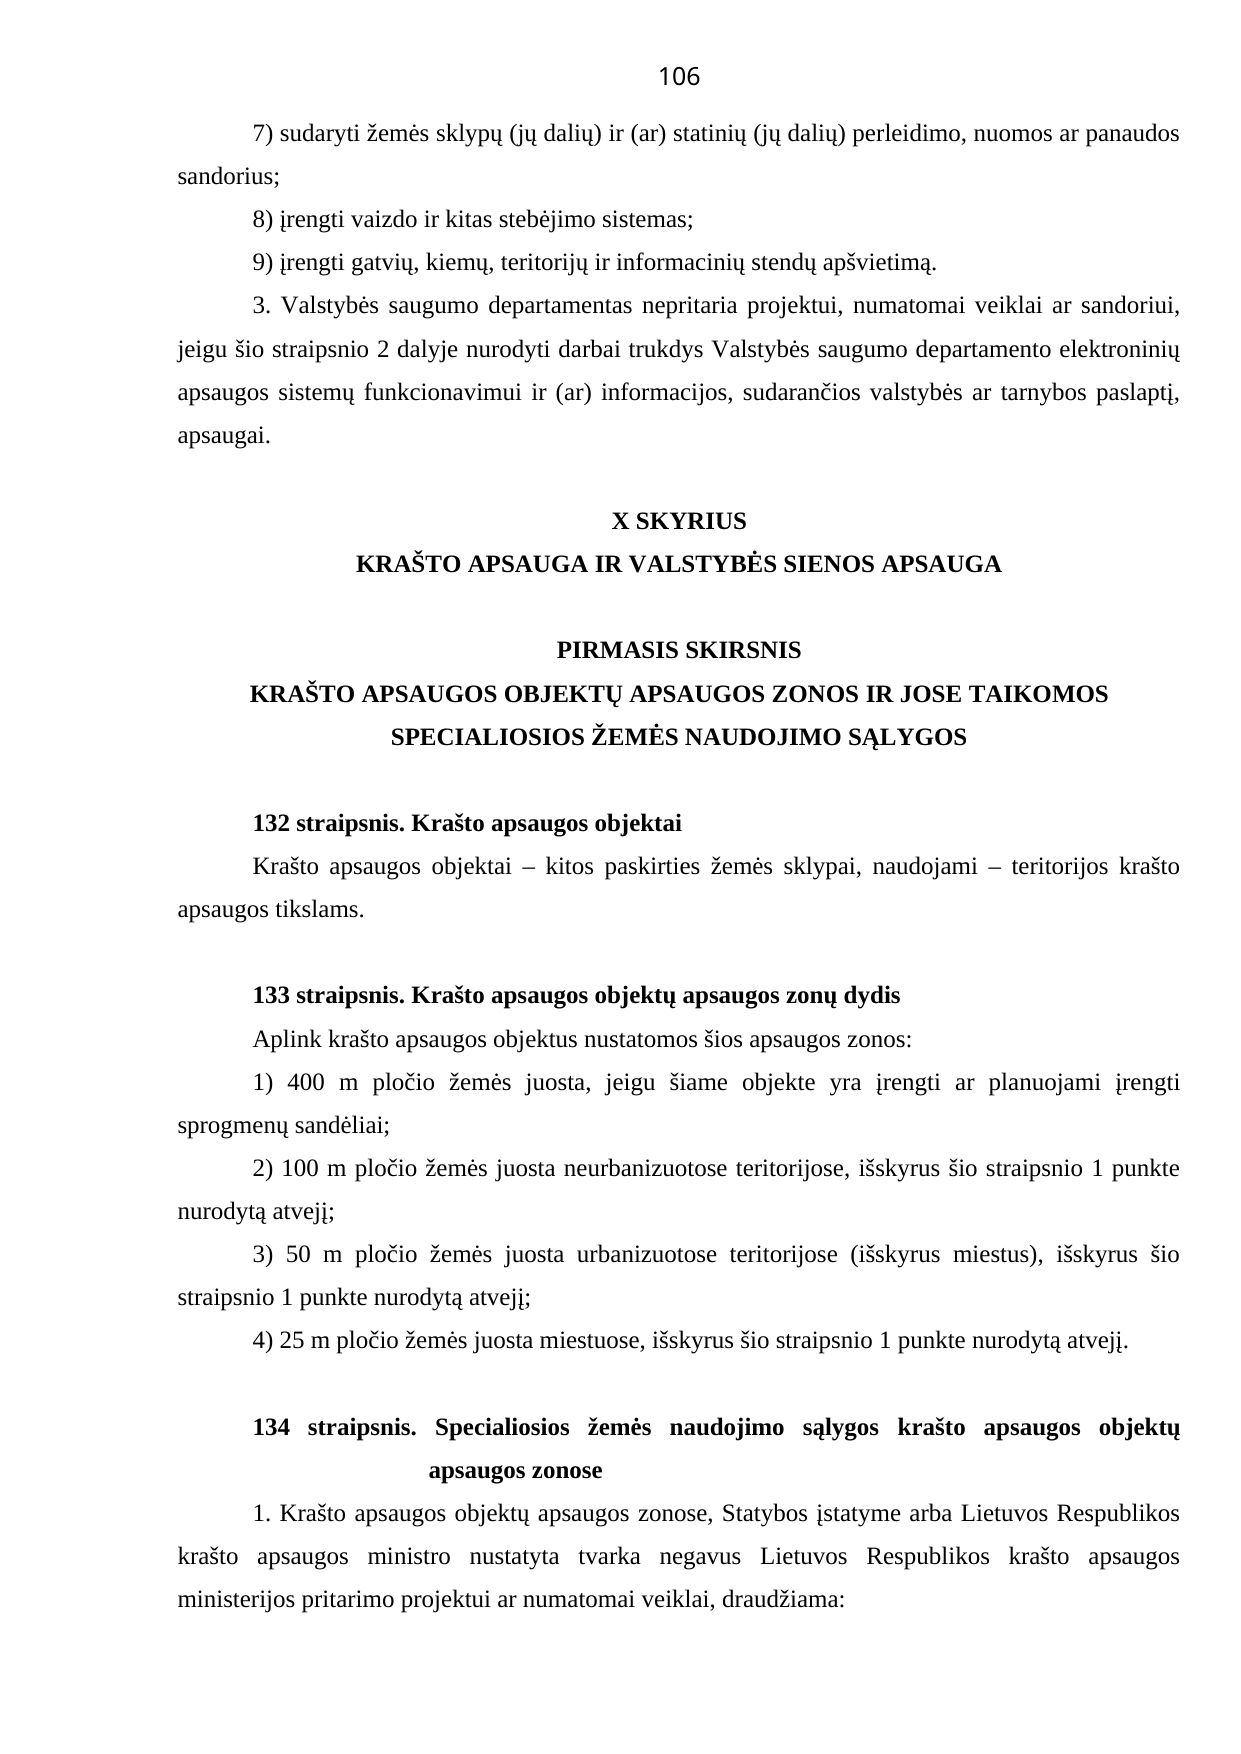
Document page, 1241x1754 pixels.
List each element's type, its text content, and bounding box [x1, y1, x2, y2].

text X SKYRIUS [177, 506, 1181, 535]
text 3) 50 m pločio žemės juosta urbanizuotose teritorijose (išskyrus miestus), išskyrus šio straipsnio 1 punkte nurodytą atvejį; [177, 1239, 1181, 1311]
text 1) 400 m pločio žemės juosta, jeigu šiame objekte yra įrengti ar planuojami įrengti sprogmenų sandėliai; [177, 1067, 1181, 1139]
text 7) sudaryti žemės sklypų (jų dalių) ir (ar) statinių (jų dalių) perleidimo, nuomos ar panaudos sandorius; [177, 118, 1181, 190]
text PIRMASIS SKIRSNIS [177, 636, 1181, 664]
text KRAŠTO APSAUGA IR VALSTYBĖS SIENOS APSAUGA [177, 549, 1181, 578]
text 8) įrengti vaizdo ir kitas stebėjimo sistemas; [177, 204, 1181, 233]
text Krašto apsaugos objektai – kitos paskirties žemės sklypai, naudojami – teritorijos krašto apsaugos tikslams. [177, 851, 1181, 923]
text Aplink krašto apsaugos objektus nustatomos šios apsaugos zonos: [177, 1024, 1181, 1052]
text KRAŠTO APSAUGOS OBJEKTŲ APSAUGOS ZONOS IR JOSE TAIKOMOS SPECIALIOSIOS ŽEMĖS NAUDOJIMO SĄLYGOS [177, 679, 1181, 751]
text 9) įrengti gatvių, kiemų, teritorijų ir informacinių stendų apšvietimą. [177, 247, 1181, 276]
text 133 straipsnis. Krašto apsaugos objektų apsaugos zonų dydis [177, 981, 1181, 1009]
text 3. Valstybės saugumo departamentas nepritaria projektui, numatomai veiklai ar sandoriui, jeigu šio straipsnio 2 dalyje nurodyti darbai trukdys Valstybės saugumo departamento elektroninių apsaugos sistemų funkcionavimui ir (ar) informacijos, sudarančios valstybės ar tarnybos paslaptį, apsaugai. [177, 291, 1181, 449]
text 4) 25 m pločio žemės juosta miestuose, išskyrus šio straipsnio 1 punkte nurodytą atvejį. [177, 1326, 1181, 1354]
text 132 straipsnis. Krašto apsaugos objektai [177, 808, 1181, 837]
text 134 straipsnis. Specialiosios žemės naudojimo sąlygos krašto apsaugos objektų apsaugos zonose [252, 1412, 1181, 1484]
text 2) 100 m pločio žemės juosta neurbanizuotose teritorijose, išskyrus šio straipsnio 1 punkte nurodytą atvejį; [177, 1153, 1181, 1225]
text 1. Krašto apsaugos objektų apsaugos zonose, Statybos įstatyme arba Lietuvos Respublikos krašto apsaugos ministro nustatyta tvarka negavus Lietuvos Respublikos krašto apsaugos ministerijos pritarimo projektui ar numatomai veiklai, draudžiama: [177, 1498, 1181, 1613]
